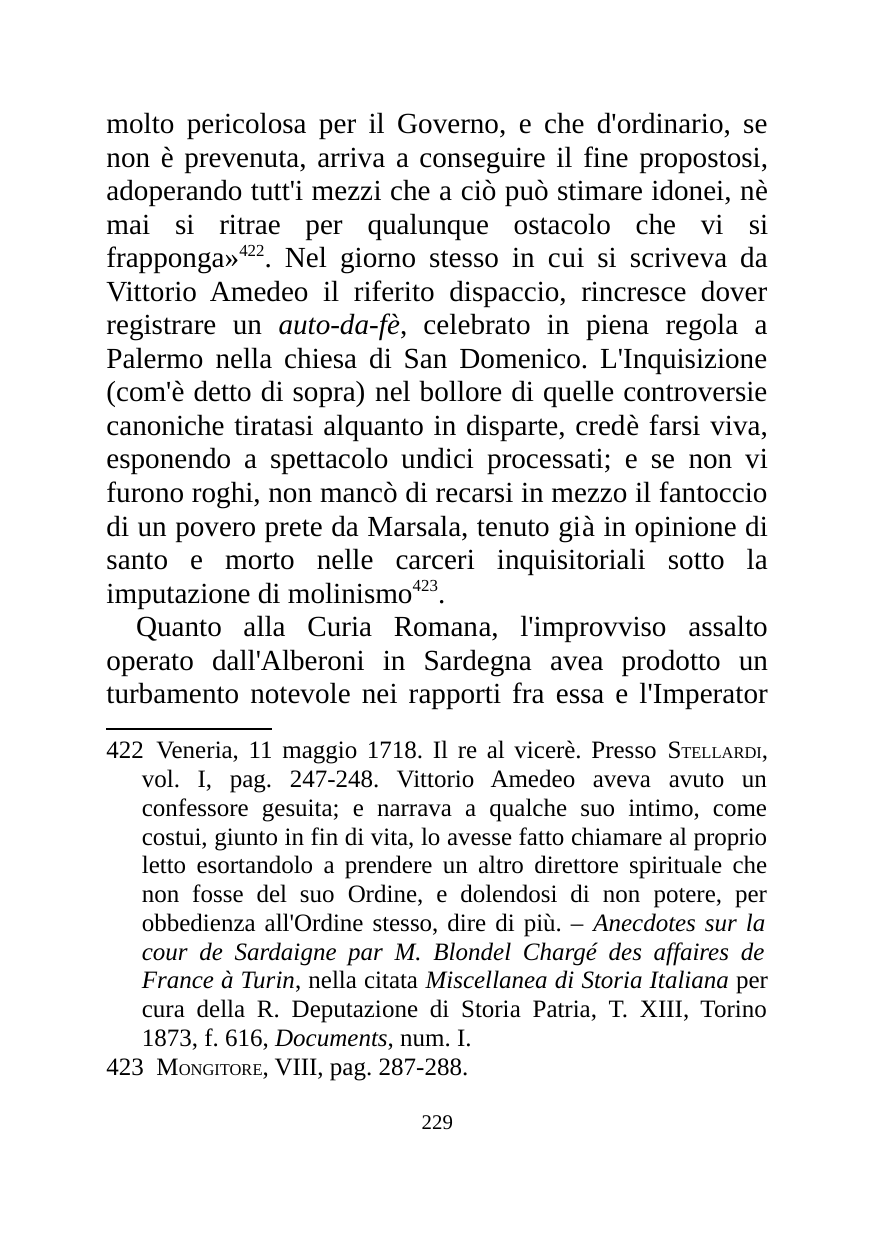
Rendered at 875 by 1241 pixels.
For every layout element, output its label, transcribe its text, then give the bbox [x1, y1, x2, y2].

text Quanto alla Curia Romana, l'improvviso assalto operato dall'Alberoni in Sardegna avea prodotto un turbamento notevole nei rapporti fra essa e l'Imperator [106, 609, 768, 710]
text Mongitore, VIII, pag. 287-288. [106, 1052, 768, 1080]
text molto pericolosa per il Governo, e che d'ordinario, se non è prevenuta, arriva a conseguire il fine propostosi, adoperando tutt'i mezzi che a ciò può stimare idonei, nè mai si ritrae per qualunque ostacolo che vi si frapponga». Nel giorno stesso in cui si scriveva da Vittorio Amedeo il riferito dispaccio, rincresce dover registrare un auto-da-fè, celebrato in piena regola a Palermo nella chiesa di San Domenico. L'Inquisizione (com'è detto di sopra) nel bollore di quelle controversie canoniche tiratasi alquanto in disparte, credè farsi viva, esponendo a spettacolo undici processati; e se non vi furono roghi, non mancò di recarsi in mezzo il fantoccio di un povero prete da Marsala, tenuto già in opinione di santo e morto nelle carceri inquisitoriali sotto la imputazione di molinismo. [106, 106, 768, 609]
text Veneria, 11 maggio 1718. Il re al vicerè. Presso Stellardi, vol. I, pag. 247-248. Vittorio Amedeo aveva avuto un confessore gesuita; e narrava a qualche suo intimo, come costui, giunto in fin di vita, lo avesse fatto chiamare al proprio letto esortandolo a prendere un altro direttore spirituale che non fosse del suo Ordine, e dolendosi di non potere, per obbedienza all'Ordine stesso, dire di più. – Anecdotes sur la cour de Sardaigne par M. Blondel Chargé des affaires de France à Turin, nella citata Miscellanea di Storia Italiana per cura della R. Deputazione di Storia Patria, T. XIII, Torino 1873, f. 616, Documents, num. I. [106, 735, 768, 1052]
